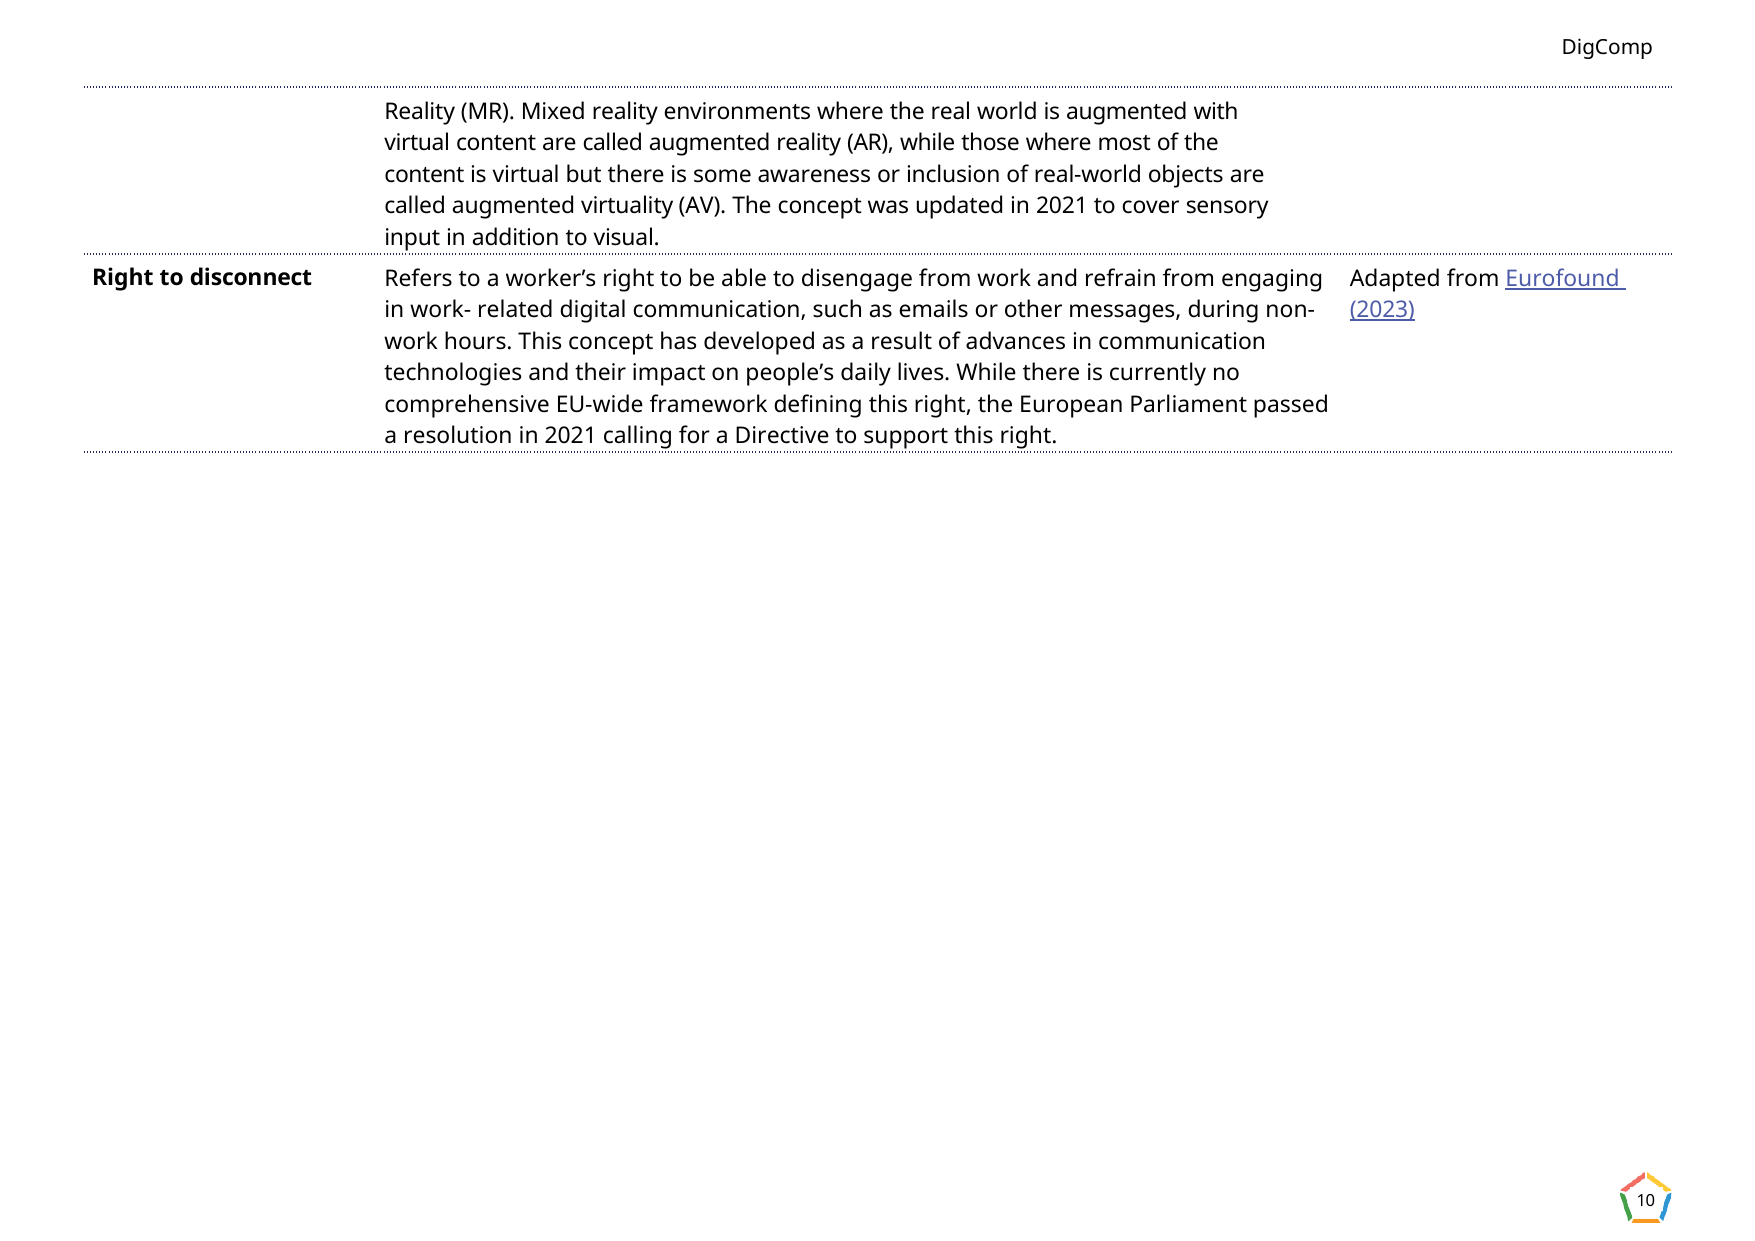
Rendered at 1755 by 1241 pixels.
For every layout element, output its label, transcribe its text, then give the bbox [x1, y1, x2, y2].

table_cell Right to disconnect [84, 253, 354, 451]
table_cell Reality (MR). Mixed reality environments where the real world is augmented with virtual content are called augmented reality (AR), while those where most of the content is virtual but there is some awareness or inclusion of real-world objects are called augmented virtuality (AV). The concept was updated in 2021 to cover sensory input in addition to visual. [354, 86, 1341, 252]
table_cell Adapted from Eurofound (2023) [1341, 253, 1672, 451]
table_cell [1341, 86, 1672, 252]
table_cell [84, 86, 354, 252]
table_cell Refers to a worker’s right to be able to disengage from work and refrain from engaging in work- related digital communication, such as emails or other messages, during non-work hours. This concept has developed as a result of advances in communication technologies and their impact on people’s daily lives. While there is currently no comprehensive EU-wide framework defining this right, the European Parliament passed a resolution in 2021 calling for a Directive to support this right. [354, 253, 1341, 451]
